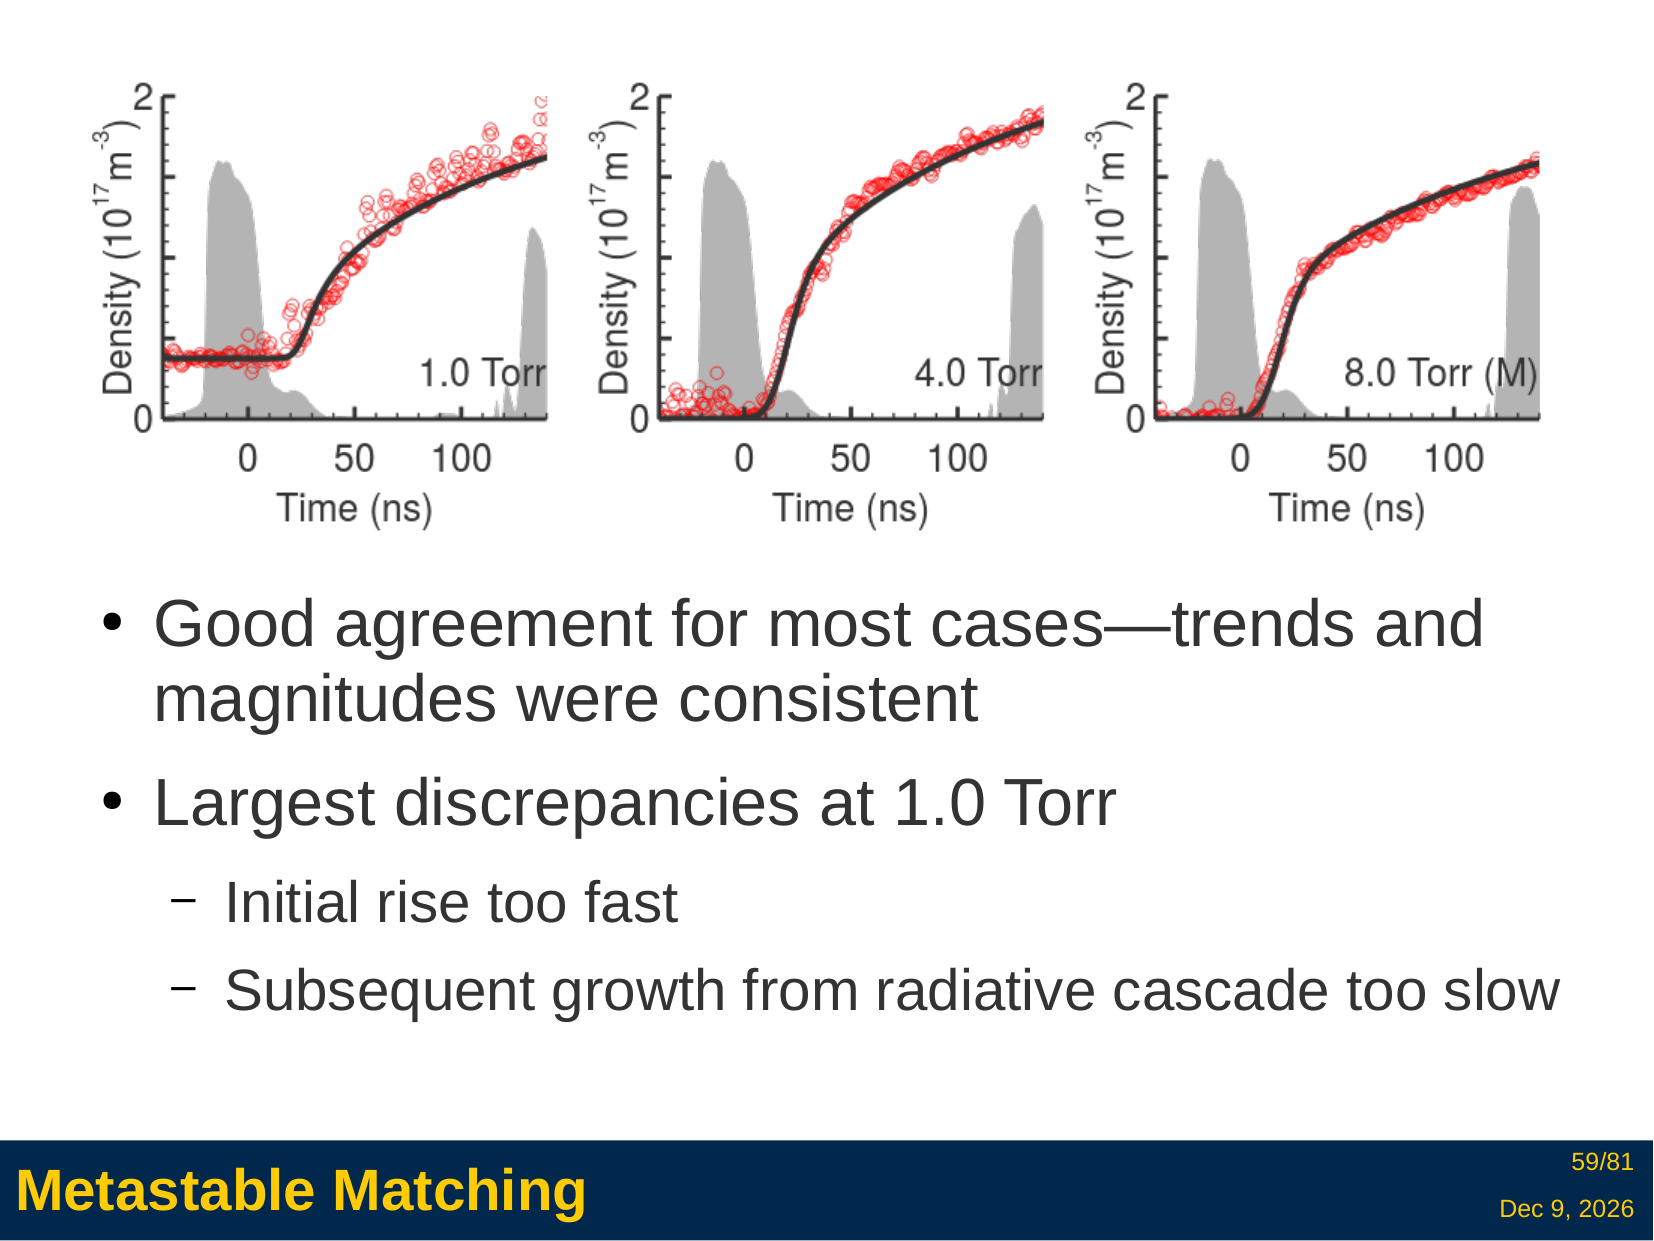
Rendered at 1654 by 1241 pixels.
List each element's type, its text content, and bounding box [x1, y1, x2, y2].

title Metastable Matching [14, 1140, 1380, 1241]
list Good agreement for most cases—trends and magnitudes were consistent Largest discrepancies at 1.0 Torr Initial rise too fast Subsequent growth from radiative cascade too slow [82, 548, 1571, 1061]
picture [88, 59, 1577, 532]
